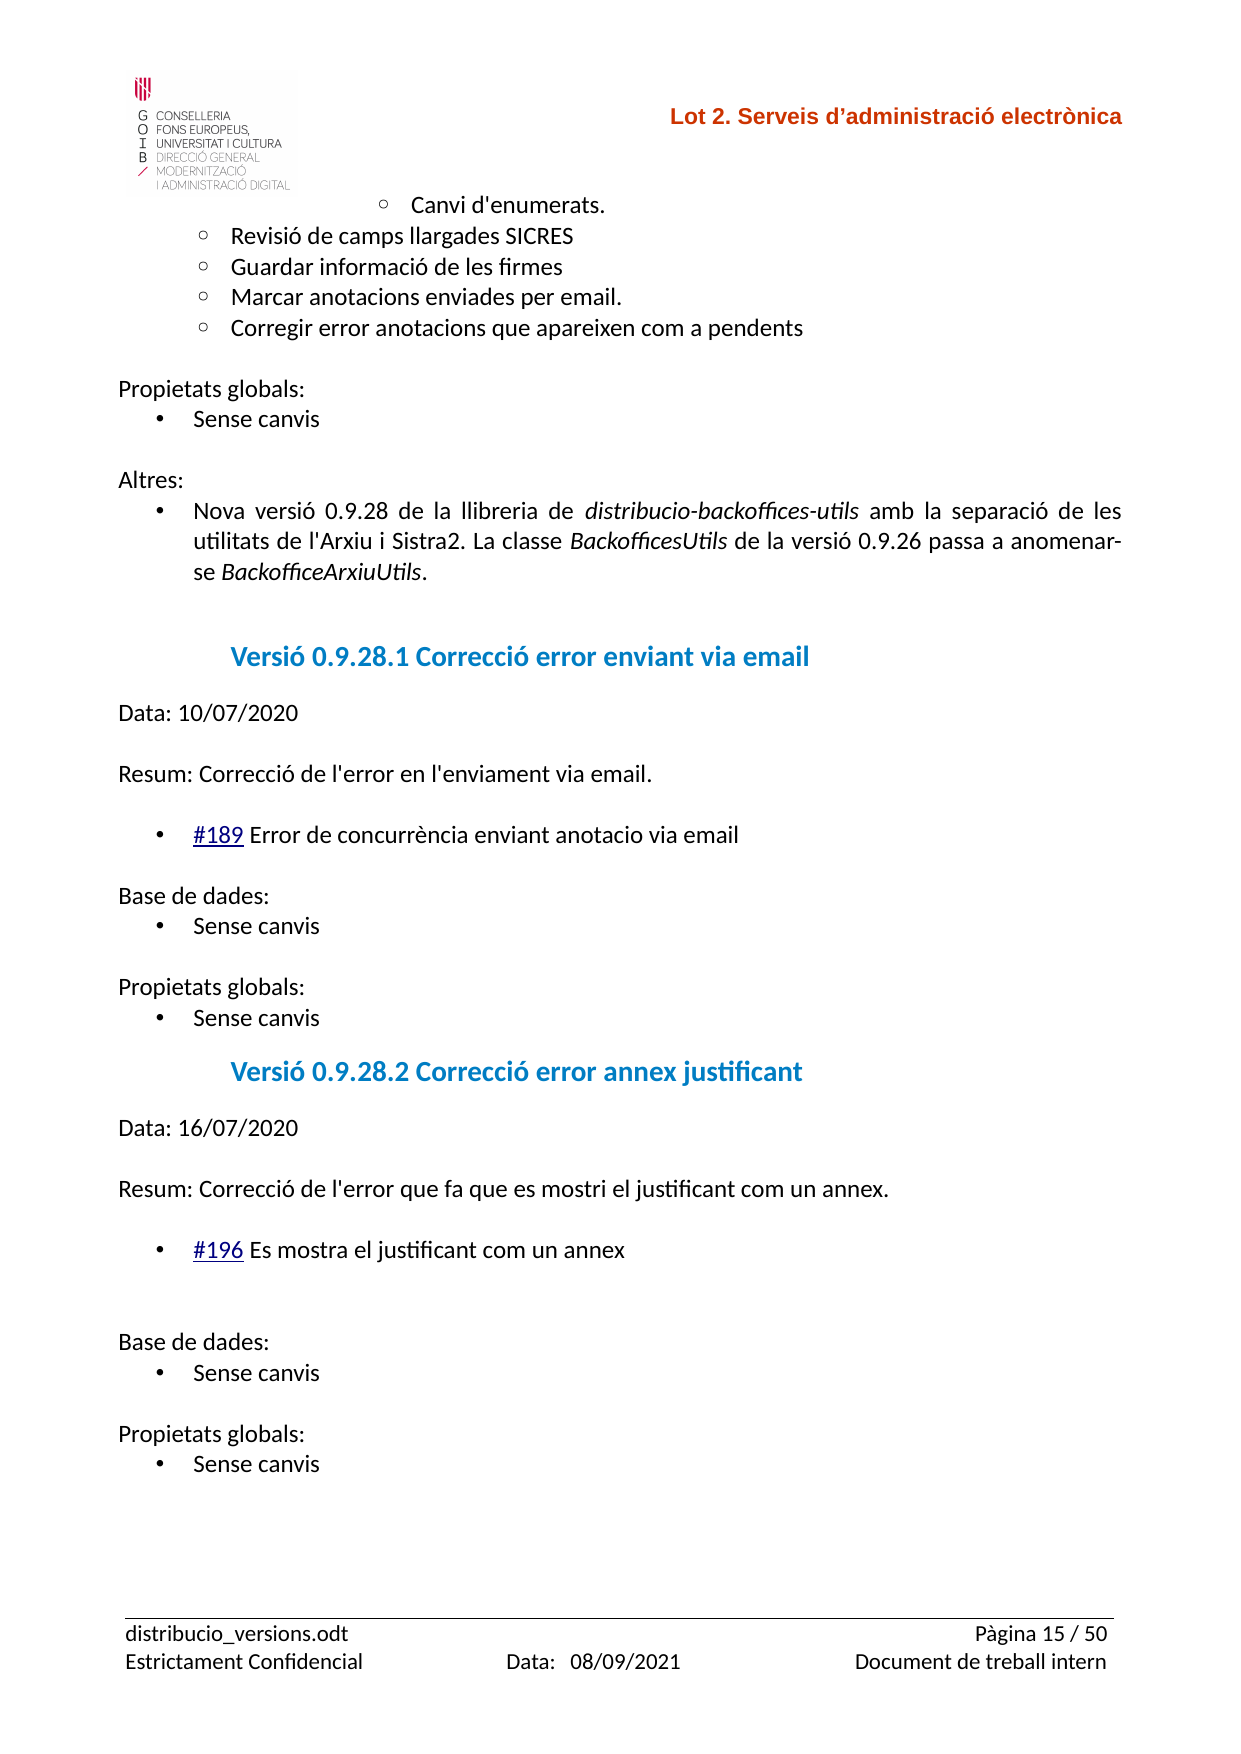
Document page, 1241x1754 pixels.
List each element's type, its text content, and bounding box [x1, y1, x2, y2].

list Revisió de camps llargades SICRES [193, 220, 1122, 251]
text Data: 16/07/2020 [118, 1112, 1122, 1143]
list #189 Error de concurrència enviant anotacio via email [156, 819, 1122, 849]
list Sense canvis [156, 1448, 1122, 1479]
text Data: 10/07/2020 [118, 697, 1122, 727]
subtitle Versió 0.9.28.2 Correcció error annex justificant [153, 1053, 1122, 1089]
text Propietats globals: [118, 972, 1122, 1002]
list Sense canvis [156, 1357, 1122, 1387]
text Resum: Correcció de l'error en l'enviament via email. [118, 758, 1122, 788]
text Base de dades: [118, 880, 1122, 911]
list Guardar informació de les firmes [193, 251, 1122, 281]
text Propietats globals: [118, 373, 1122, 403]
subtitle Versió 0.9.28.1 Correcció error enviant via email [153, 638, 1122, 673]
list Nova versió 0.9.28 de la llibreria de distribucio-backoffices-utils amb la separació de les utilitats de l'Arxiu i Sistra2. La classe BackofficesUtils de la versió 0.9.26 passa a anomenar-se BackofficeArxiuUtils. [156, 495, 1122, 586]
list Canvi d'enumerats. [193, 190, 1122, 220]
text Propietats globals: [118, 1418, 1122, 1448]
list Corregir error anotacions que apareixen com a pendents [193, 312, 1122, 342]
list Marcar anotacions enviades per email. [193, 281, 1122, 312]
list Sense canvis [156, 911, 1122, 941]
list Sense canvis [156, 403, 1122, 434]
picture [126, 70, 299, 197]
list #196 Es mostra el justificant com un annex [156, 1234, 1122, 1265]
list Sense canvis [156, 1002, 1122, 1033]
text Altres: [118, 464, 1122, 495]
text Resum: Correcció de l'error que fa que es mostri el justificant com un annex. [118, 1173, 1122, 1204]
text Base de dades: [118, 1326, 1122, 1357]
